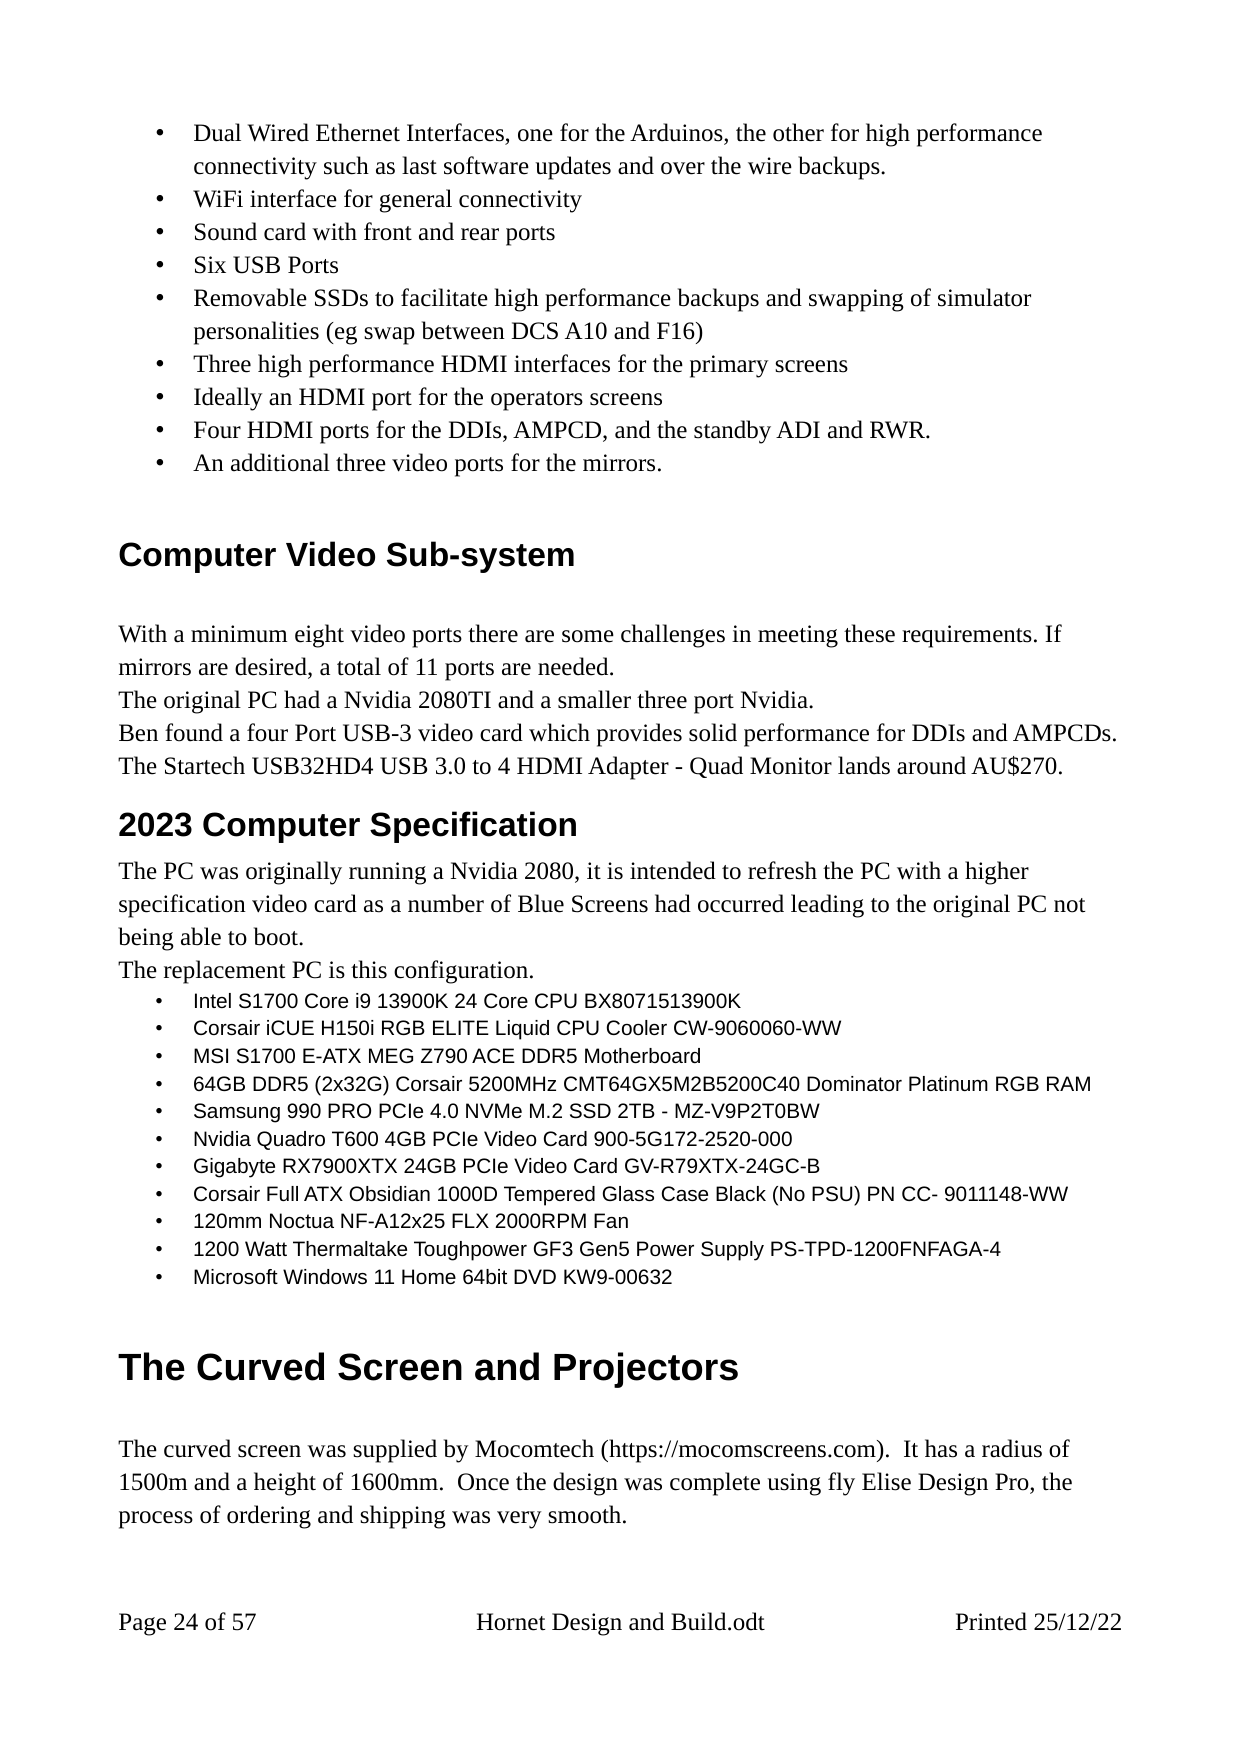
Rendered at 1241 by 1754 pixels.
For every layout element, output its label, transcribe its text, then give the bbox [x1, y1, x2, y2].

list Removable SSDs to facilitate high performance backups and swapping of simulator personalities (eg swap between DCS A10 and F16) [156, 283, 1122, 345]
list An additional three video ports for the mirrors. [156, 448, 1122, 477]
list Gigabyte RX7900XTX 24GB PCIe Video Card GV-R79XTX-24GC-B [155, 1154, 1122, 1178]
list Dual Wired Ethernet Interfaces, one for the Arduinos, the other for high performance connectivity such as last software updates and over the wire backups. [156, 118, 1122, 180]
subtitle 2023 Computer Specification [118, 805, 1122, 844]
list Intel S1700 Core i9 13900K 24 Core CPU BX8071513900K [155, 988, 1122, 1013]
text The curved screen was supplied by Mocomtech (https://mocomscreens.com). It has a radius of 1500m and a height of 1600mm. Once the design was complete using fly Elise Design Pro, the process of ordering and shipping was very smooth. [118, 1434, 1122, 1529]
list Corsair Full ATX Obsidian 1000D Tempered Glass Case Black (No PSU) PN CC- 9011148-WW [155, 1182, 1122, 1206]
subtitle Computer Video Sub-system [118, 535, 1122, 574]
list Corsair iCUE H150i RGB ELITE Liquid CPU Cooler CW-9060060-WW [155, 1016, 1122, 1040]
list 1200 Watt Thermaltake Toughpower GF3 Gen5 Power Supply PS-TPD-1200FNFAGA-4 [155, 1237, 1122, 1261]
subtitle The Curved Screen and Projectors [118, 1345, 1122, 1388]
list Microsoft Windows 11 Home 64bit DVD KW9-00632 [155, 1264, 1122, 1289]
list WiFi interface for general connectivity [156, 184, 1122, 213]
list Ideally an HDMI port for the operators screens [156, 382, 1122, 411]
list 64GB DDR5 (2x32G) Corsair 5200MHz CMT64GX5M2B5200C40 Dominator Platinum RGB RAM [155, 1071, 1122, 1095]
list Samsung 990 PRO PCIe 4.0 NVMe M.2 SSD 2TB - MZ-V9P2T0BW [155, 1099, 1122, 1123]
list Three high performance HDMI interfaces for the primary screens [156, 349, 1122, 378]
list Six USB Ports [156, 250, 1122, 279]
list Sound card with front and rear ports [156, 217, 1122, 246]
list MSI S1700 E-ATX MEG Z790 ACE DDR5 Motherboard [155, 1044, 1122, 1068]
text With a minimum eight video ports there are some challenges in meeting these requirements. If mirrors are desired, a total of 11 ports are needed. [118, 619, 1122, 681]
list 120mm Noctua NF-A12x25 FLX 2000RPM Fan [155, 1209, 1122, 1233]
text The original PC had a Nvidia 2080TI and a smaller three port Nvidia. [118, 685, 1122, 714]
text The PC was originally running a Nvidia 2080, it is intended to refresh the PC with a higher specification video card as a number of Blue Screens had occurred leading to the original PC not being able to boot. [118, 856, 1122, 951]
list Four HDMI ports for the DDIs, AMPCD, and the standby ADI and RWR. [156, 415, 1122, 444]
text Ben found a four Port USB-3 video card which provides solid performance for DDIs and AMPCDs. The Startech USB32HD4 USB 3.0 to 4 HDMI Adapter - Quad Monitor lands around AU$270. [118, 718, 1122, 780]
text The replacement PC is this configuration. [118, 956, 1122, 984]
list Nvidia Quadro T600 4GB PCIe Video Card 900-5G172-2520-000 [155, 1127, 1122, 1151]
